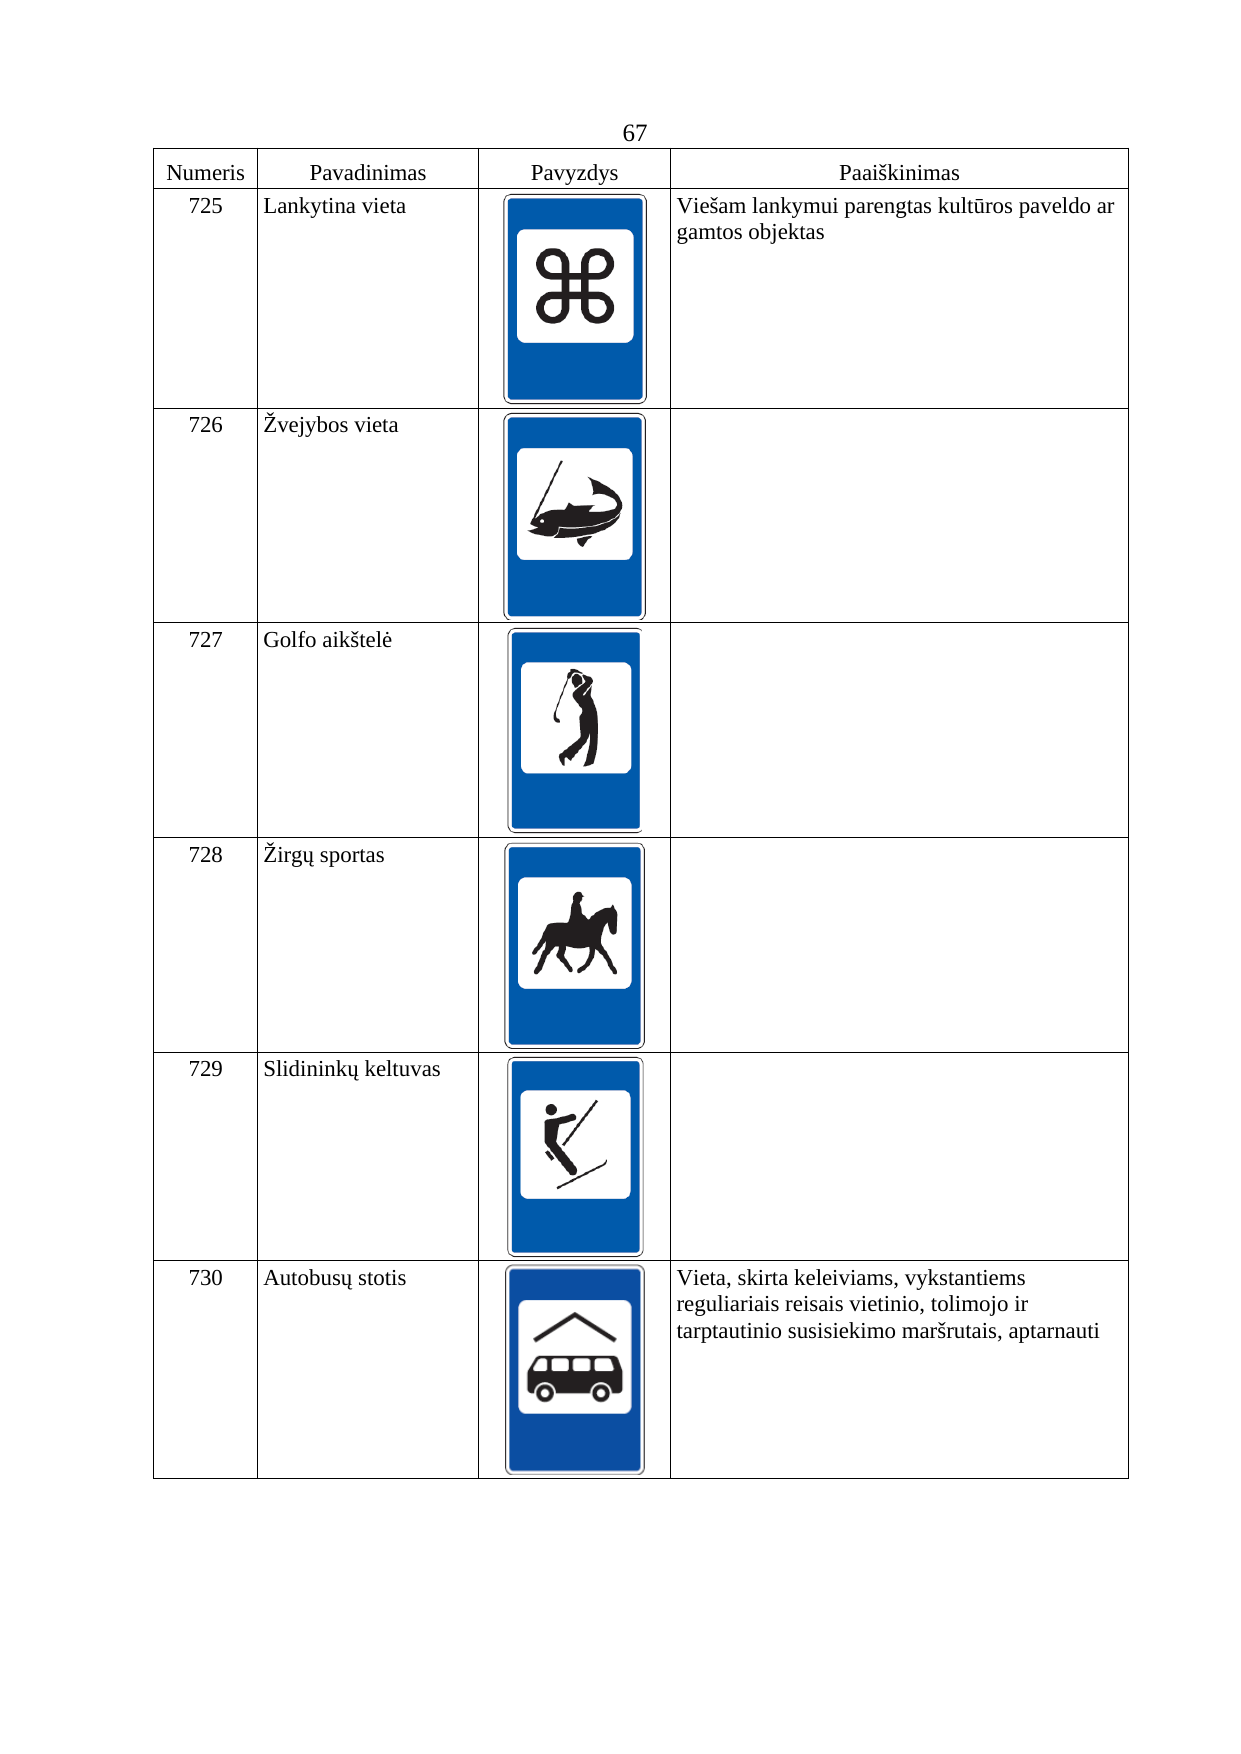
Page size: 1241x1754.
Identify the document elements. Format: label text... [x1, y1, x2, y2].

table_cell 725 [154, 189, 257, 407]
table_cell Lankytina vieta [258, 189, 478, 407]
table_cell [671, 623, 1128, 837]
table_cell Autobusų stotis [258, 1261, 478, 1478]
table_cell [671, 1053, 1128, 1260]
table_cell [671, 838, 1128, 1052]
table_cell [479, 409, 670, 622]
table_cell Žvejybos vieta [258, 409, 478, 622]
table_cell [479, 189, 670, 407]
table_cell [479, 623, 670, 837]
table_header Pavyzdys [479, 149, 670, 188]
table_cell [479, 838, 670, 1052]
table_cell 728 [154, 838, 257, 1052]
table_cell Slidininkų keltuvas [258, 1053, 478, 1260]
table_cell Žirgų sportas [258, 838, 478, 1052]
table_cell Viešam lankymui parengtas kultūros paveldo ar gamtos objektas [671, 189, 1128, 407]
table_cell [479, 1053, 670, 1260]
table_cell [479, 1261, 670, 1478]
table_header Paaiškinimas [671, 149, 1128, 188]
table_header Numeris [154, 149, 257, 188]
table_cell 726 [154, 409, 257, 622]
table_cell 730 [154, 1261, 257, 1478]
table_cell [671, 409, 1128, 622]
table_cell 727 [154, 623, 257, 837]
table_cell Golfo aikštelė [258, 623, 478, 837]
table_cell Vieta, skirta keleiviams, vykstantiems reguliariais reisais vietinio, tolimojo ir tarptautinio susisiekimo maršrutais, aptarnauti [671, 1261, 1128, 1478]
table_cell 729 [154, 1053, 257, 1260]
table_header Pavadinimas [258, 149, 478, 188]
